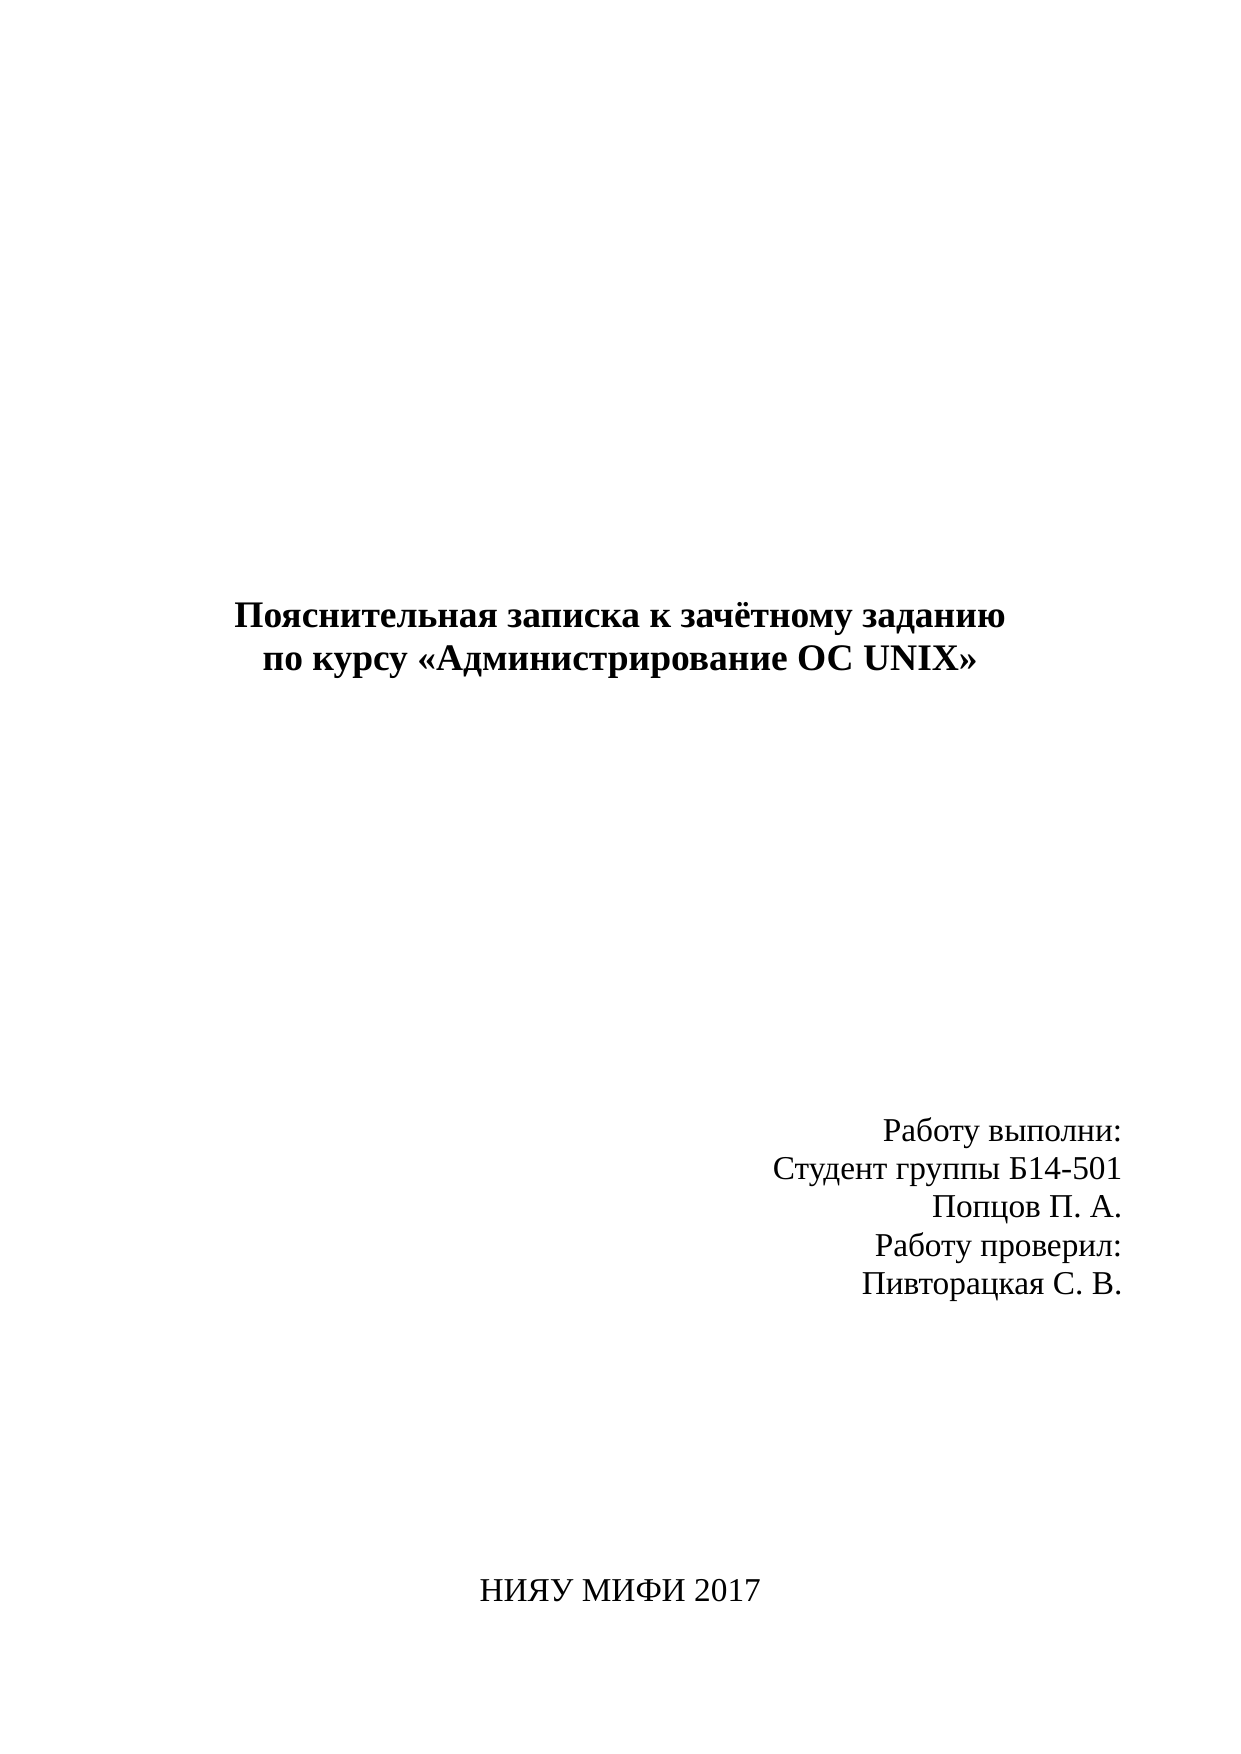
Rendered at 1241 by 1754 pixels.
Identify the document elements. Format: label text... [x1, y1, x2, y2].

text по курсу «Администрирование ОС UNIX» [118, 636, 1122, 679]
text Работу выполни: [118, 1110, 1122, 1148]
text Пивторацкая С. В. [118, 1263, 1122, 1302]
text Пояснительная записка к зачётному заданию [118, 592, 1122, 636]
text Работу проверил: [118, 1225, 1122, 1263]
text Студент группы Б14-501 [118, 1148, 1122, 1187]
text НИЯУ МИФИ 2017 [118, 1570, 1122, 1608]
text Попцов П. А. [118, 1187, 1122, 1225]
